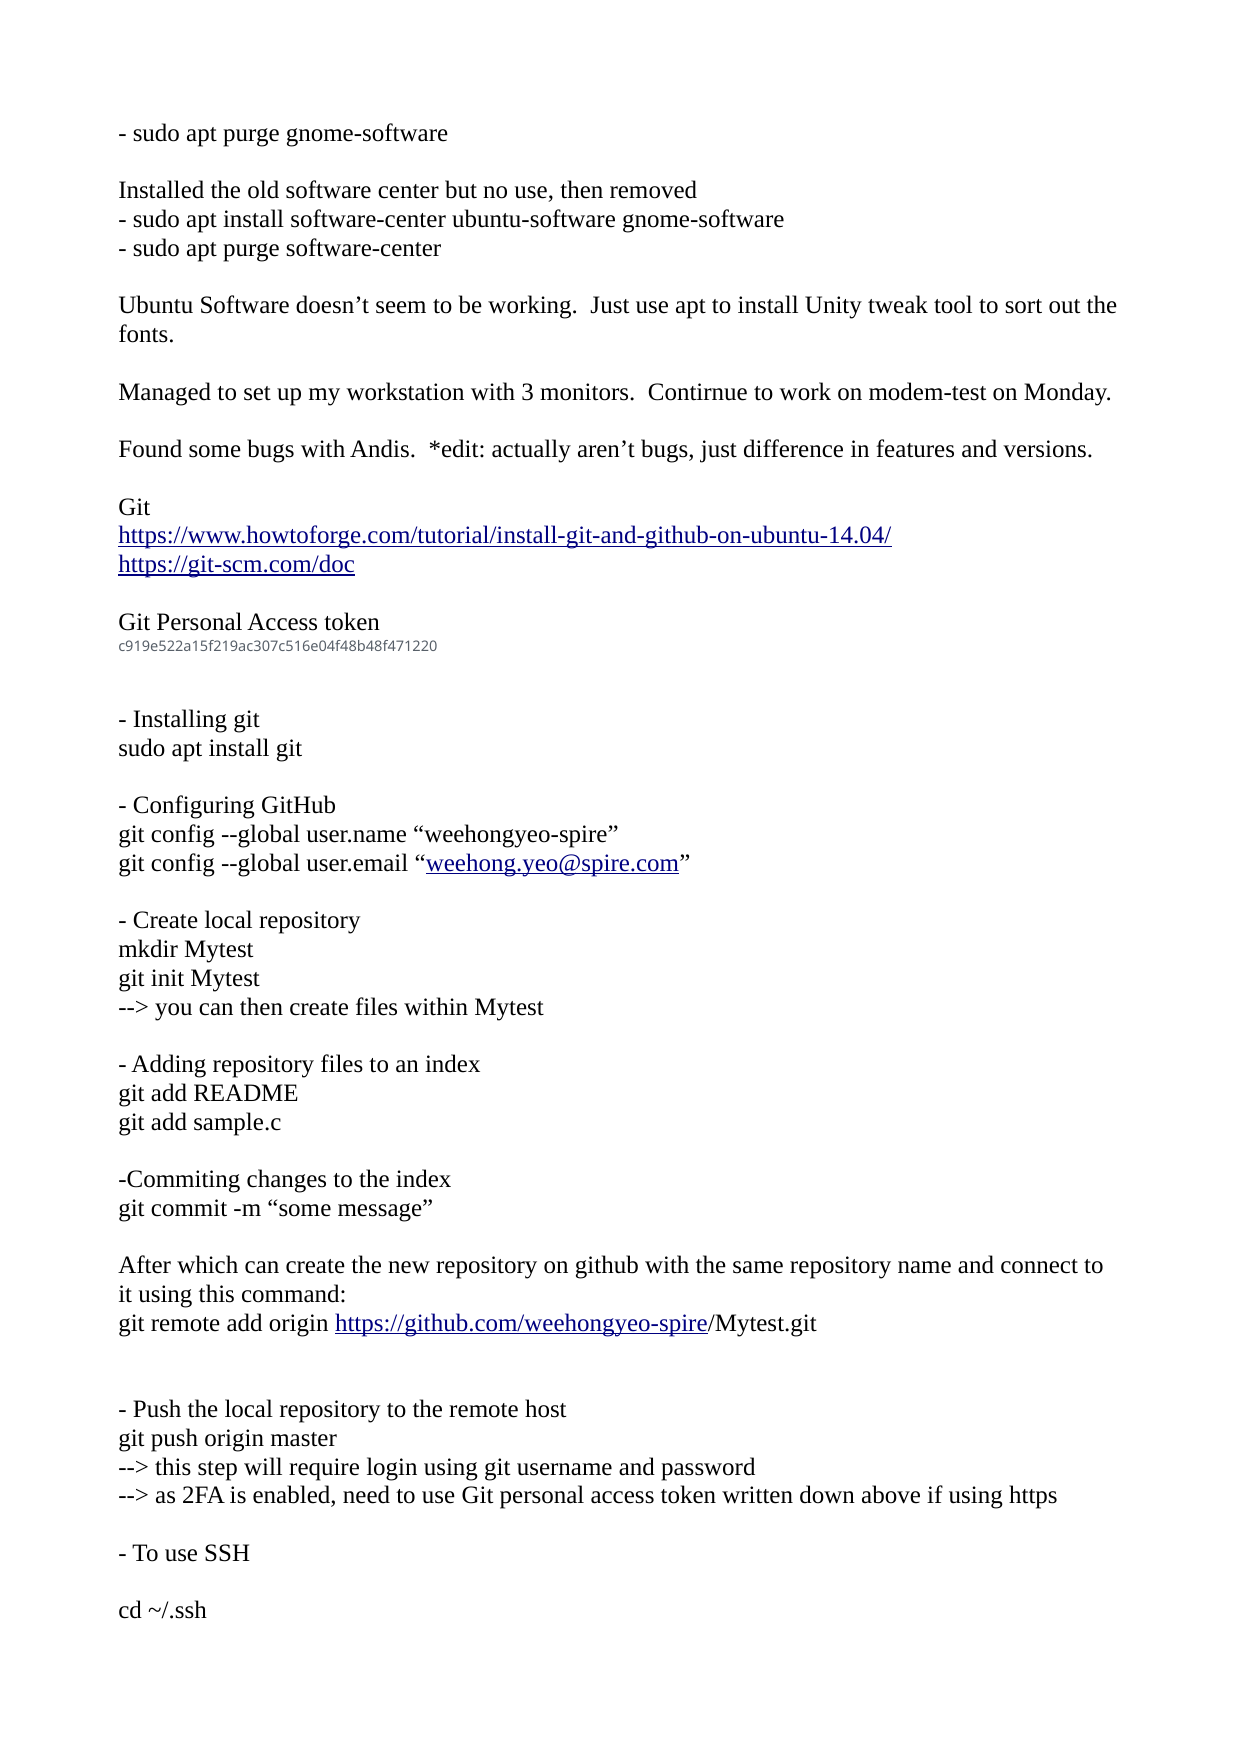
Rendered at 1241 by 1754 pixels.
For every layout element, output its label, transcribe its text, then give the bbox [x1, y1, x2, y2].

text Installed the old software center but no use, then removed [118, 176, 1122, 204]
text git add README [118, 1078, 1122, 1107]
text - sudo apt install software-center ubuntu-software gnome-software [118, 204, 1122, 233]
text https://www.howtoforge.com/tutorial/install-git-and-github-on-ubuntu-14.04/ [118, 521, 1122, 549]
text git remote add origin https://github.com/weehongyeo-spire/Mytest.git [118, 1308, 1122, 1337]
text Found some bugs with Andis. *edit: actually aren’t bugs, just difference in features and versions. [118, 434, 1122, 463]
text Managed to set up my workstation with 3 monitors. Contirnue to work on modem-test on Monday. [118, 377, 1122, 406]
text -Commiting changes to the index [118, 1164, 1122, 1193]
text c919e522a15f219ac307c516e04f48b48f471220 [118, 636, 1122, 656]
text --> as 2FA is enabled, need to use Git personal access token written down above if using https [118, 1480, 1122, 1509]
text --> you can then create files within Mytest [118, 992, 1122, 1020]
text git config --global user.email “weehong.yeo@spire.com” [118, 848, 1122, 877]
text Git Personal Access token [118, 607, 1122, 636]
text git config --global user.name “weehongyeo-spire” [118, 819, 1122, 848]
text --> this step will require login using git username and password [118, 1452, 1122, 1480]
text - sudo apt purge gnome-software [118, 118, 1122, 147]
text - Configuring GitHub [118, 790, 1122, 819]
text - Push the local repository to the remote host [118, 1394, 1122, 1423]
text mkdir Mytest [118, 934, 1122, 963]
text git push origin master [118, 1423, 1122, 1452]
text - Adding repository files to an index [118, 1049, 1122, 1078]
text - To use SSH [118, 1538, 1122, 1567]
text git init Mytest [118, 963, 1122, 992]
text Git [118, 492, 1122, 521]
text git add sample.c [118, 1107, 1122, 1135]
text git commit -m “some message” [118, 1193, 1122, 1222]
text Ubuntu Software doesn’t seem to be working. Just use apt to install Unity tweak tool to sort out the fonts. [118, 291, 1122, 348]
text - Installing git [118, 704, 1122, 733]
text - sudo apt purge software-center [118, 233, 1122, 262]
text After which can create the new repository on github with the same repository name and connect to it using this command: [118, 1250, 1122, 1308]
text https://git-scm.com/doc [118, 549, 1122, 578]
text - Create local repository [118, 905, 1122, 934]
text sudo apt install git [118, 733, 1122, 762]
text cd ~/.ssh [118, 1595, 1122, 1624]
